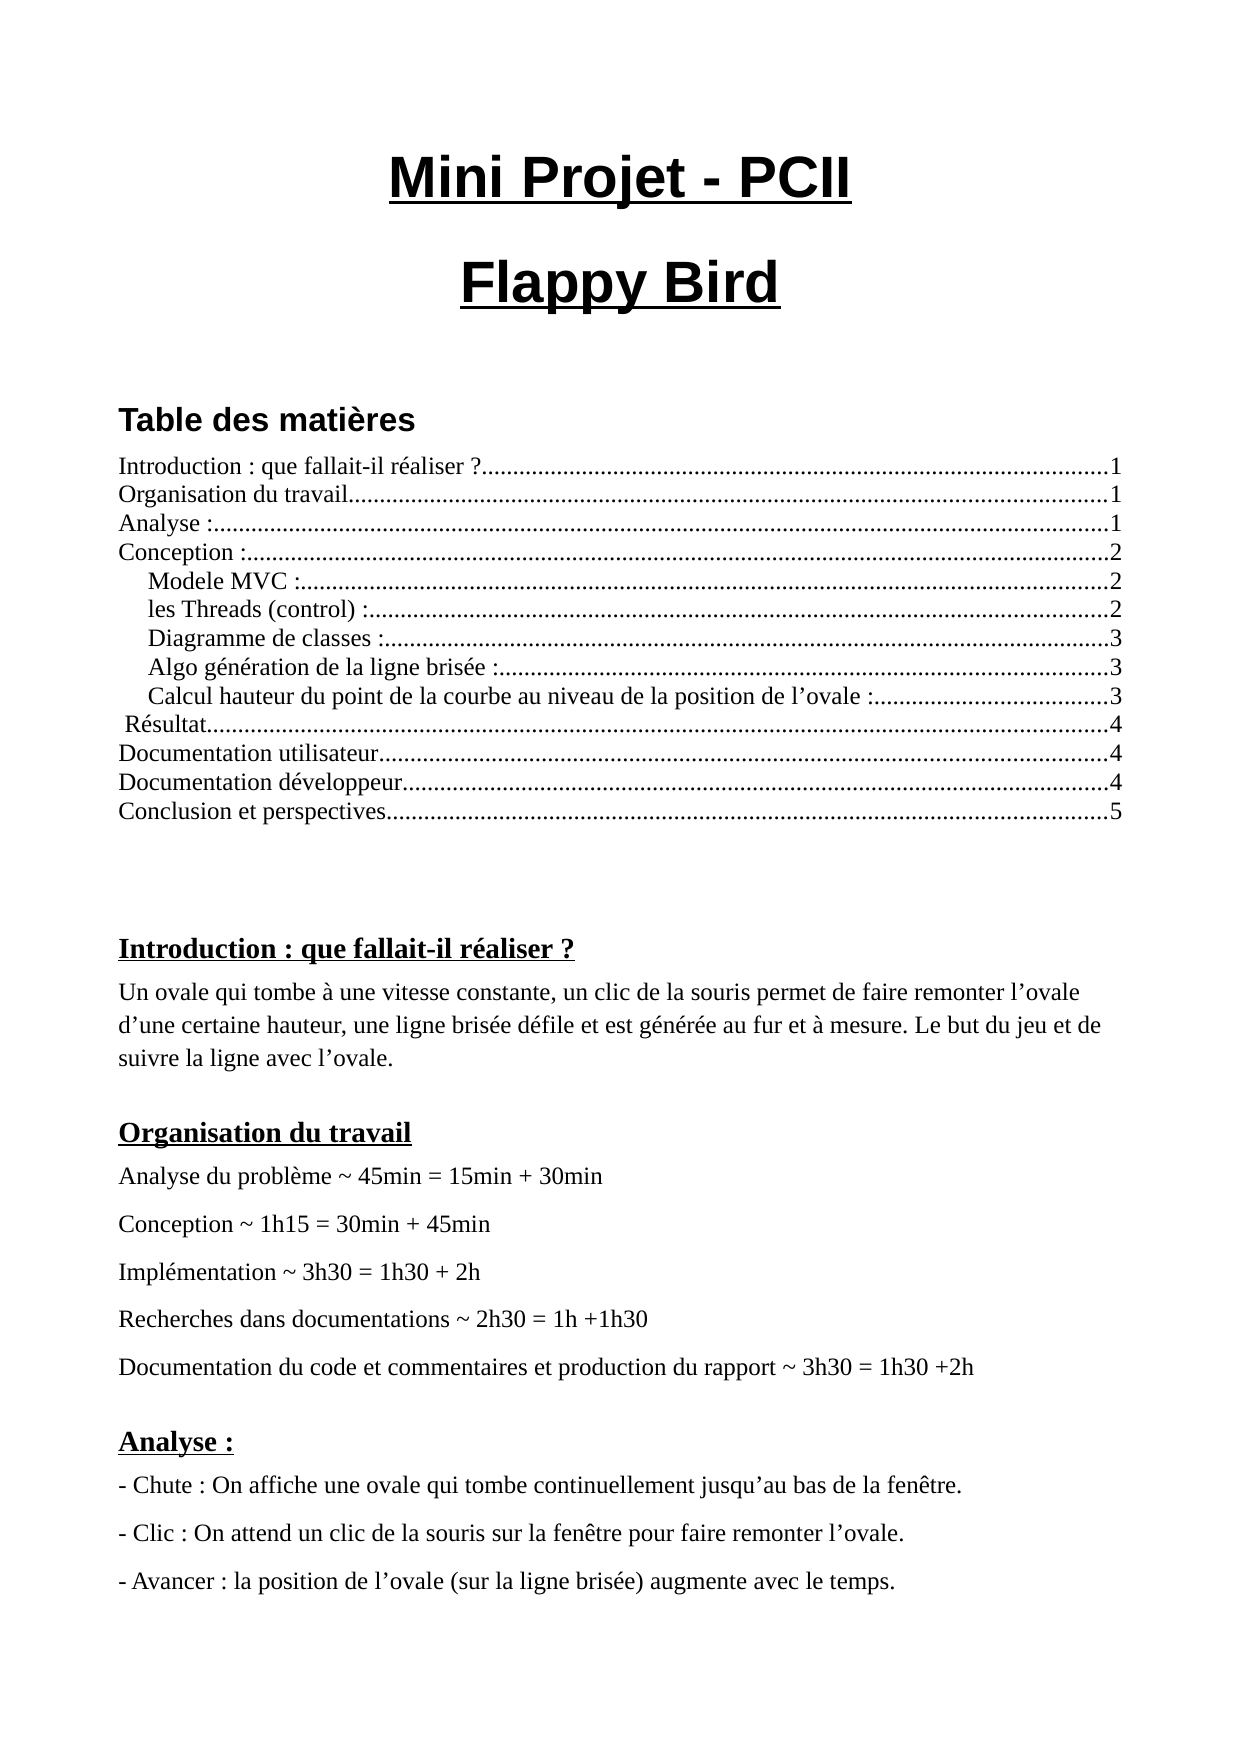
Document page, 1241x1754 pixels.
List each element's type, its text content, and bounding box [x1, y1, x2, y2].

text Algo génération de la ligne brisée : 3 [148, 652, 1122, 681]
title Flappy Bird [118, 248, 1122, 315]
subtitle Introduction : que fallait-il réaliser ? [118, 931, 1122, 964]
title Mini Projet - PCII [118, 143, 1122, 210]
text - Chute : On affiche une ovale qui tombe continuellement jusqu’au bas de la fenêtre. [118, 1471, 1122, 1499]
text Diagramme de classes : 3 [148, 623, 1122, 652]
text - Clic : On attend un clic de la souris sur la fenêtre pour faire remonter l’ovale. [118, 1518, 1122, 1547]
text Analyse du problème ~ 45min = 15min + 30min [118, 1161, 1122, 1190]
text Organisation du travail 1 [118, 479, 1122, 508]
subtitle Table des matières [118, 400, 1122, 438]
subtitle Analyse : [118, 1424, 1122, 1458]
text Implémentation ~ 3h30 = 1h30 + 2h [118, 1257, 1122, 1285]
text Recherches dans documentations ~ 2h30 = 1h +1h30 [118, 1304, 1122, 1333]
text les Threads (control) : 2 [148, 594, 1122, 623]
text Documentation utilisateur 4 [118, 738, 1122, 767]
text - Avancer : la position de l’ovale (sur la ligne brisée) augmente avec le temps. [118, 1566, 1122, 1594]
text Documentation développeur 4 [118, 767, 1122, 796]
text Résultat 4 [118, 709, 1122, 738]
text Introduction : que fallait-il réaliser ? 1 [118, 451, 1122, 479]
text Conception ~ 1h15 = 30min + 45min [118, 1209, 1122, 1238]
text Conception : 2 [118, 537, 1122, 566]
text Analyse : 1 [118, 508, 1122, 537]
text Calcul hauteur du point de la courbe au niveau de la position de l’ovale : 3 [148, 681, 1122, 709]
text Modele MVC : 2 [148, 566, 1122, 594]
text Conclusion et perspectives 5 [118, 796, 1122, 824]
subtitle Organisation du travail [118, 1115, 1122, 1149]
text Documentation du code et commentaires et production du rapport ~ 3h30 = 1h30 +2h [118, 1352, 1122, 1381]
text Un ovale qui tombe à une vitesse constante, un clic de la souris permet de faire remonter l’ovale d’une certaine hauteur, une ligne brisée défile et est générée au fur et à mesure. Le but du jeu et de suivre la ligne avec l’ovale. [118, 977, 1122, 1072]
